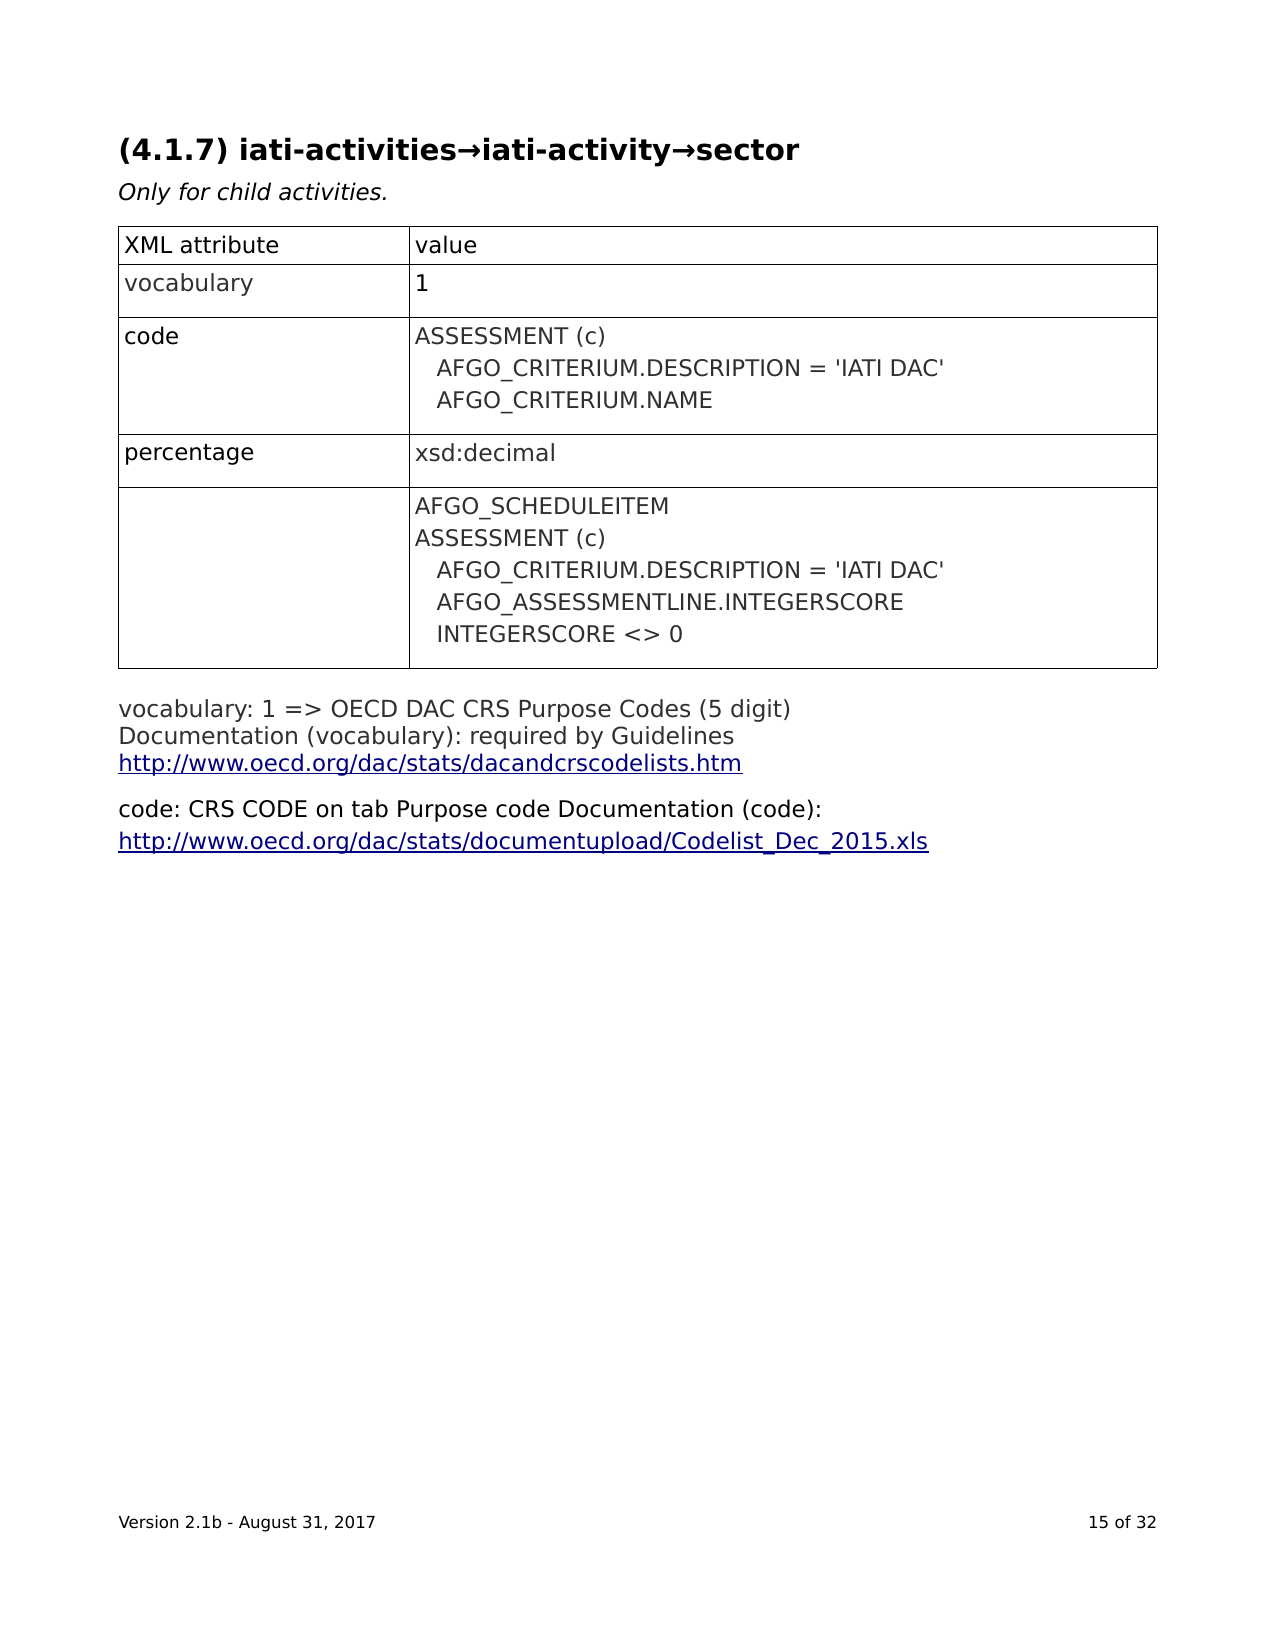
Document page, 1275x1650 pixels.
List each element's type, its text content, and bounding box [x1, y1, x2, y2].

table_header XML attribute [119, 227, 409, 264]
text code: CRS CODE on tab Purpose code Documentation (code): http://www.oecd.org/dac/stats/documentupload/Codelist_Dec_2015.xls [118, 796, 1157, 887]
table_cell [119, 488, 409, 668]
text Documentation (vocabulary): required by Guidelines [118, 723, 1157, 750]
table_cell xsd:decimal [410, 435, 1157, 487]
table_cell percentage [119, 435, 409, 487]
table_cell ASSESSMENT (c) AFGO_CRITERIUM.DESCRIPTION = 'IATI DAC' AFGO_CRITERIUM.NAME [410, 318, 1157, 434]
table_header value [410, 227, 1157, 264]
text http://www.oecd.org/dac/stats/dacandcrscodelists.htm [118, 750, 1157, 777]
text Only for child activities. [118, 179, 1157, 206]
text vocabulary: 1 => OECD DAC CRS Purpose Codes (5 digit) [118, 669, 1157, 723]
table_cell AFGO_SCHEDULEITEM ASSESSMENT (c) AFGO_CRITERIUM.DESCRIPTION = 'IATI DAC' AFGO_ASSESSMENTLINE.INTEGERSCORE INTEGERSCORE <> 0 [410, 488, 1157, 668]
table_cell 1 [410, 265, 1157, 317]
subtitle (4.1.7) iati-activities→iati-activity→sector [118, 133, 1157, 167]
table_cell vocabulary [119, 265, 409, 317]
table_cell code [119, 318, 409, 434]
